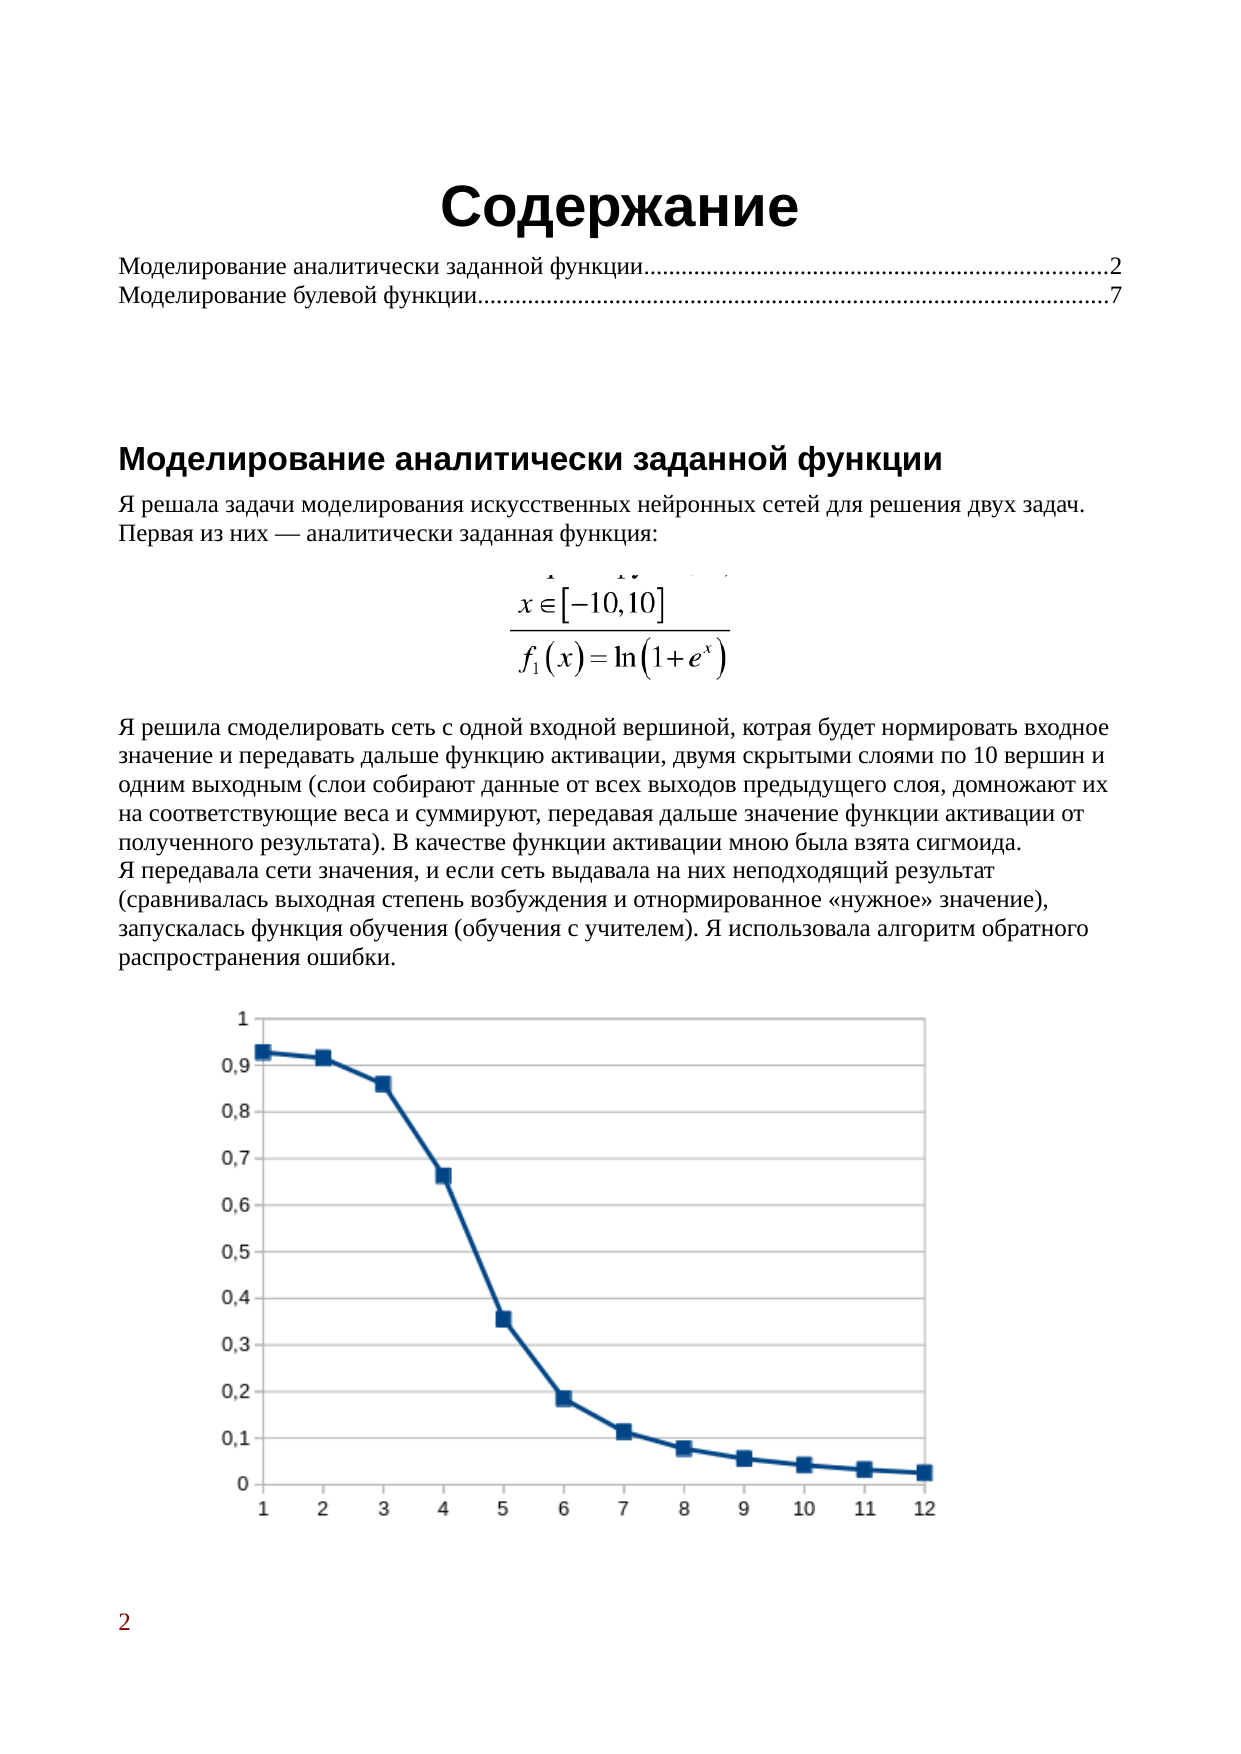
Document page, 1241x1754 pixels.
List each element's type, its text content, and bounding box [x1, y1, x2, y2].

picture [211, 1010, 956, 1522]
text Я решила смоделировать сеть с одной входной вершиной, котрая будет нормировать входное значение и передавать дальше функцию активации, двумя скрытыми слоями по 10 вершин и одним выходным (слои собирают данные от всех выходов предыдущего слоя, домножают их на соответствующие веса и суммируют, передавая дальше значение функции активации от полученного результата). В качестве функции активации мною была взята сигмоида. [118, 712, 1122, 855]
title Содержание [118, 172, 1122, 239]
text Моделирование булевой функции 7 [118, 280, 1122, 309]
text Я решала задачи моделирования искусственных нейронных сетей для решения двух задач. [118, 489, 1122, 518]
text Я передавала сети значения, и если сеть выдавала на них неподходящий результат (сравнивалась выходная степень возбуждения и отнормированное «нужное» значение), запускалась функция обучения (обучения с учителем). Я использовала алгоритм обратного распространения ошибки. [118, 855, 1122, 970]
text Первая из них — аналитически заданная функция: [118, 518, 1122, 547]
subtitle Моделирование аналитически заданной функции [118, 438, 1122, 477]
text Моделирование аналитически заданной функции 2 [118, 251, 1122, 280]
picture [510, 575, 730, 683]
